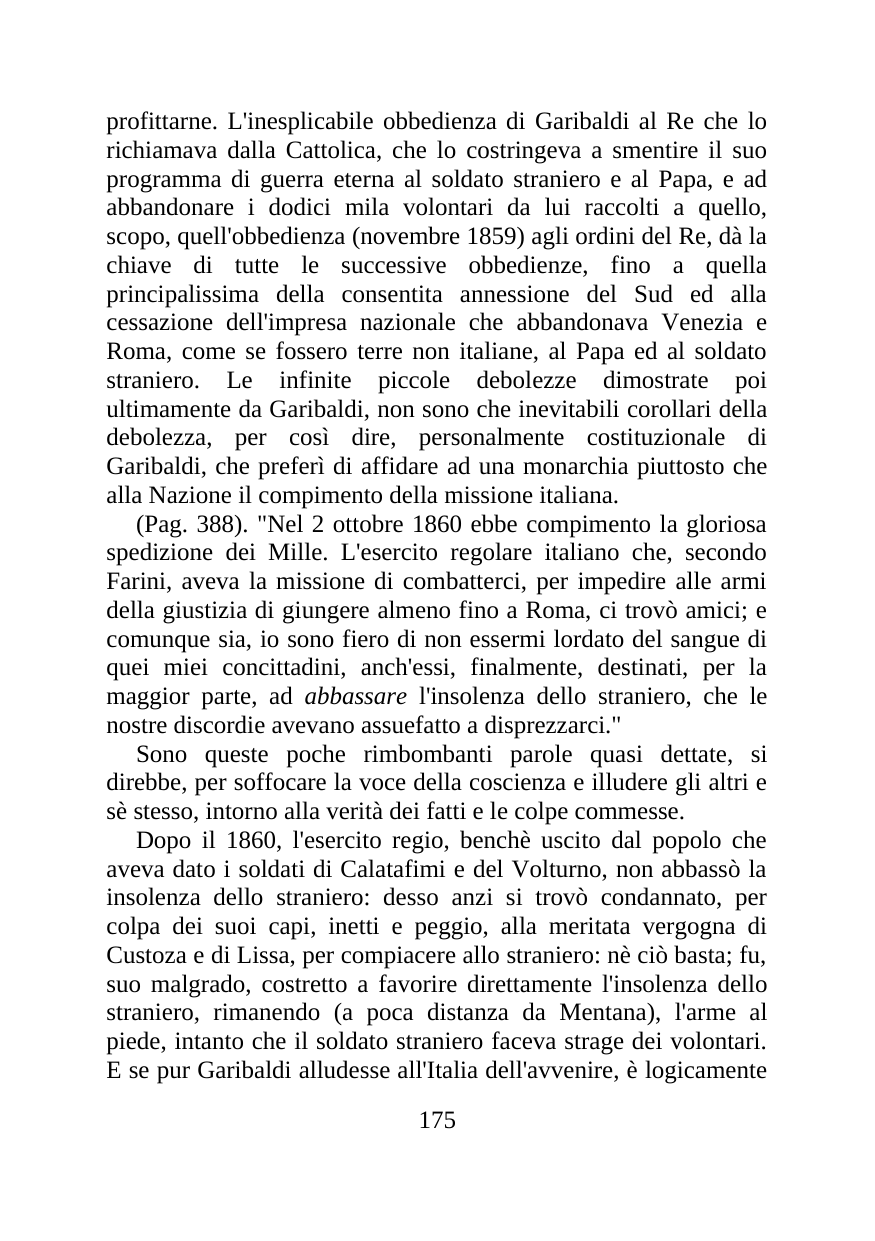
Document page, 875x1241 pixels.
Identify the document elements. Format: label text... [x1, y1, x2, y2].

text (Pag. 388). "Nel 2 ottobre 1860 ebbe compimento la gloriosa spedizione dei Mille. L'esercito regolare italiano che, secondo Farini, aveva la missione di combatterci, per impedire alle armi della giustizia di giungere almeno fino a Roma, ci trovò amici; e comunque sia, io sono fiero di non essermi lordato del sangue di quei miei concittadini, anch'essi, finalmente, destinati, per la maggior parte, ad abbassare l'insolenza dello straniero, che le nostre discordie avevano assuefatto a disprezzarci." [106, 509, 768, 739]
text profittarne. L'inesplicabile obbedienza di Garibaldi al Re che lo richiamava dalla Cattolica, che lo costringeva a smentire il suo programma di guerra eterna al soldato straniero e al Papa, e ad abbandonare i dodici mila volontari da lui raccolti a quello, scopo, quell'obbedienza (novembre 1859) agli ordini del Re, dà la chiave di tutte le successive obbedienze, fino a quella principalissima della consentita annessione del Sud ed alla cessazione dell'impresa nazionale che abbandonava Venezia e Roma, come se fossero terre non italiane, al Papa ed al soldato straniero. Le infinite piccole debolezze dimostrate poi ultimamente da Garibaldi, non sono che inevitabili corollari della debolezza, per così dire, personalmente costituzionale di Garibaldi, che preferì di affidare ad una monarchia piuttosto che alla Nazione il compimento della missione italiana. [106, 106, 768, 509]
text Dopo il 1860, l'esercito regio, benchè uscito dal popolo che aveva dato i soldati di Calatafimi e del Volturno, non abbassò la insolenza dello straniero: desso anzi si trovò condannato, per colpa dei suoi capi, inetti e peggio, alla meritata vergogna di Custoza e di Lissa, per compiacere allo straniero: nè ciò basta; fu, suo malgrado, costretto a favorire direttamente l'insolenza dello straniero, rimanendo (a poca distanza da Mentana), l'arme al piede, intanto che il soldato straniero faceva strage dei volontari. E se pur Garibaldi alludesse all'Italia dell'avvenire, è logicamente [106, 825, 768, 1084]
text Sono queste poche rimbombanti parole quasi dettate, si direbbe, per soffocare la voce della coscienza e illudere gli altri e sè stesso, intorno alla verità dei fatti e le colpe commesse. [106, 739, 768, 825]
